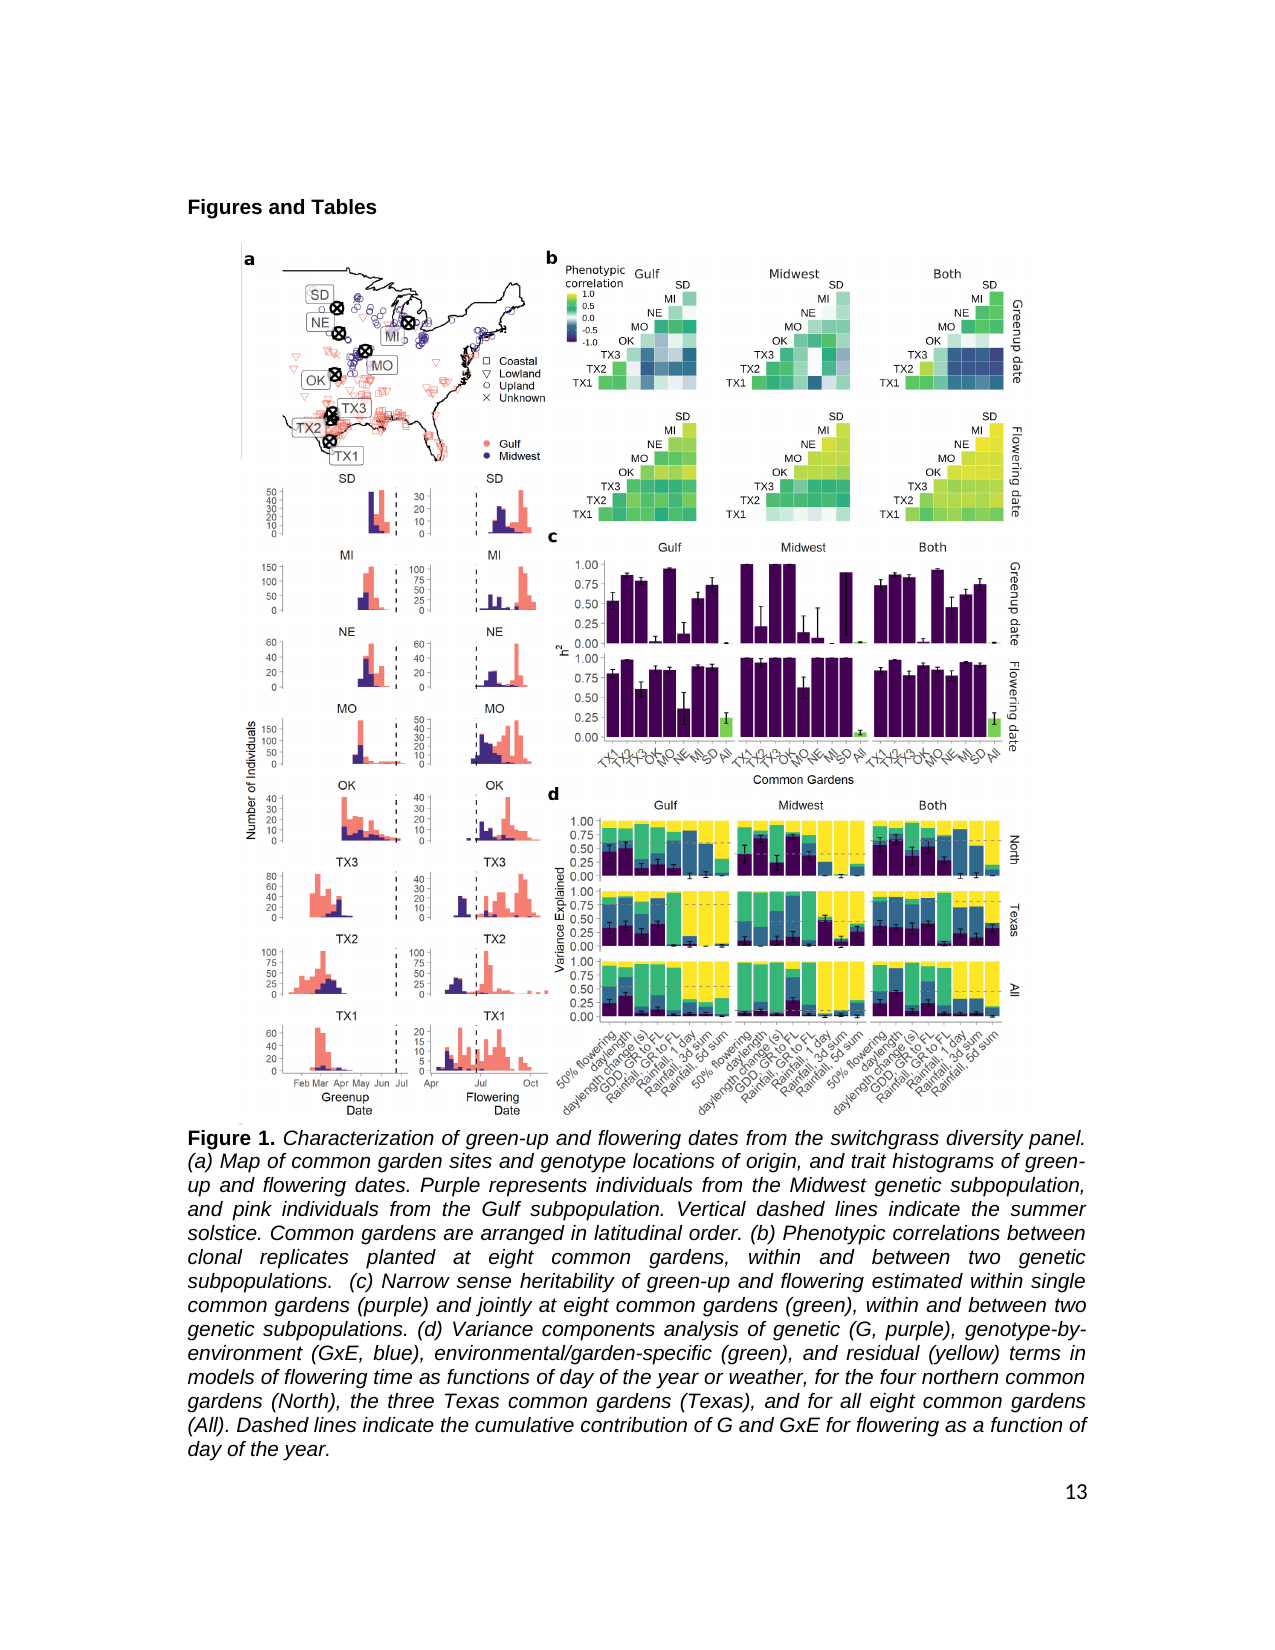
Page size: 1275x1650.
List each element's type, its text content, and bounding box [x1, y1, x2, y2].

text Figure 1. Characterization of green-up and flowering dates from the switchgrass diversity panel. (a) Map of common garden sites and genotype locations of origin, and trait histograms of green-up and flowering dates. Purple represents individuals from the Midwest genetic subpopulation, and pink individuals from the Gulf subpopulation. Vertical dashed lines indicate the summer solstice. Common gardens are arranged in latitudinal order. (b) Phenotypic correlations between clonal replicates planted at eight common gardens, within and between two genetic subpopulations. (c) Narrow sense heritability of green-up and flowering estimated within single common gardens (purple) and jointly at eight common gardens (green), within and between two genetic subpopulations. (d) Variance components analysis of genetic (G, purple), genotype-by-environment (GxE, blue), environmental/garden-specific (green), and residual (yellow) terms in models of flowering time as functions of day of the year or weather, for the four northern common gardens (North), the three Texas common gardens (Texas), and for all eight common gardens (All). Dashed lines indicate the cumulative contribution of G and GxE for flowering as a function of day of the year. [187, 243, 1087, 1461]
picture [239, 243, 1036, 1126]
text Figures and Tables [187, 195, 1087, 219]
